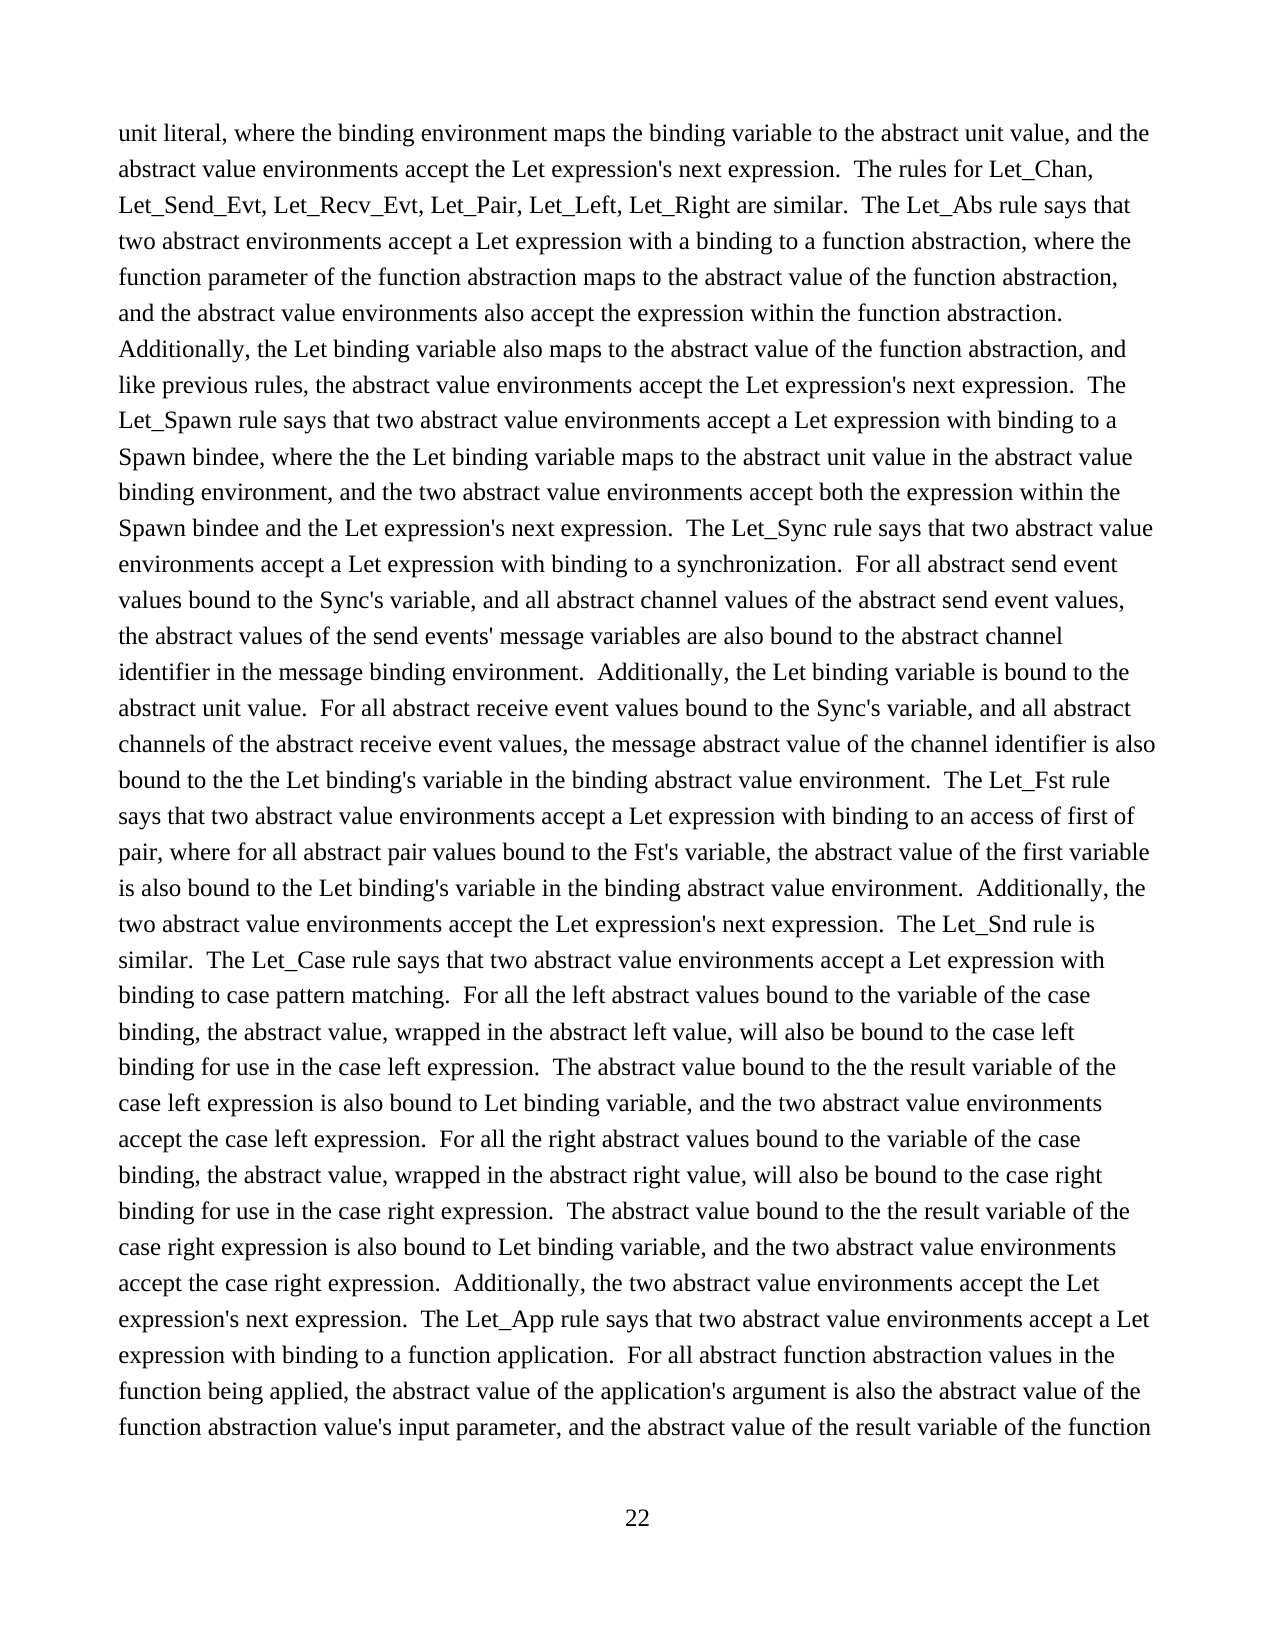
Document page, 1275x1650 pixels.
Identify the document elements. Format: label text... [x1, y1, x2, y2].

text unit literal, where the binding environment maps the binding variable to the abstract unit value, and the abstract value environments accept the Let expression's next expression. The rules for Let_Chan, Let_Send_Evt, Let_Recv_Evt, Let_Pair, Let_Left, Let_Right are similar. The Let_Abs rule says that two abstract environments accept a Let expression with a binding to a function abstraction, where the function parameter of the function abstraction maps to the abstract value of the function abstraction, and the abstract value environments also accept the expression within the function abstraction. Additionally, the Let binding variable also maps to the abstract value of the function abstraction, and like previous rules, the abstract value environments accept the Let expression's next expression. The Let_Spawn rule says that two abstract value environments accept a Let expression with binding to a Spawn bindee, where the the Let binding variable maps to the abstract unit value in the abstract value binding environment, and the two abstract value environments accept both the expression within the Spawn bindee and the Let expression's next expression. The Let_Sync rule says that two abstract value environments accept a Let expression with binding to a synchronization. For all abstract send event values bound to the Sync's variable, and all abstract channel values of the abstract send event values, the abstract values of the send events' message variables are also bound to the abstract channel identifier in the message binding environment. Additionally, the Let binding variable is bound to the abstract unit value. For all abstract receive event values bound to the Sync's variable, and all abstract channels of the abstract receive event values, the message abstract value of the channel identifier is also bound to the the Let binding's variable in the binding abstract value environment. The Let_Fst rule says that two abstract value environments accept a Let expression with binding to an access of first of pair, where for all abstract pair values bound to the Fst's variable, the abstract value of the first variable is also bound to the Let binding's variable in the binding abstract value environment. Additionally, the two abstract value environments accept the Let expression's next expression. The Let_Snd rule is similar. The Let_Case rule says that two abstract value environments accept a Let expression with binding to case pattern matching. For all the left abstract values bound to the variable of the case binding, the abstract value, wrapped in the abstract left value, will also be bound to the case left binding for use in the case left expression. The abstract value bound to the the result variable of the case left expression is also bound to Let binding variable, and the two abstract value environments accept the case left expression. For all the right abstract values bound to the variable of the case binding, the abstract value, wrapped in the abstract right value, will also be bound to the case right binding for use in the case right expression. The abstract value bound to the the result variable of the case right expression is also bound to Let binding variable, and the two abstract value environments accept the case right expression. Additionally, the two abstract value environments accept the Let expression's next expression. The Let_App rule says that two abstract value environments accept a Let expression with binding to a function application. For all abstract function abstraction values in the function being applied, the abstract value of the application's argument is also the abstract value of the function abstraction value's input parameter, and the abstract value of the result variable of the function [118, 118, 1157, 1441]
